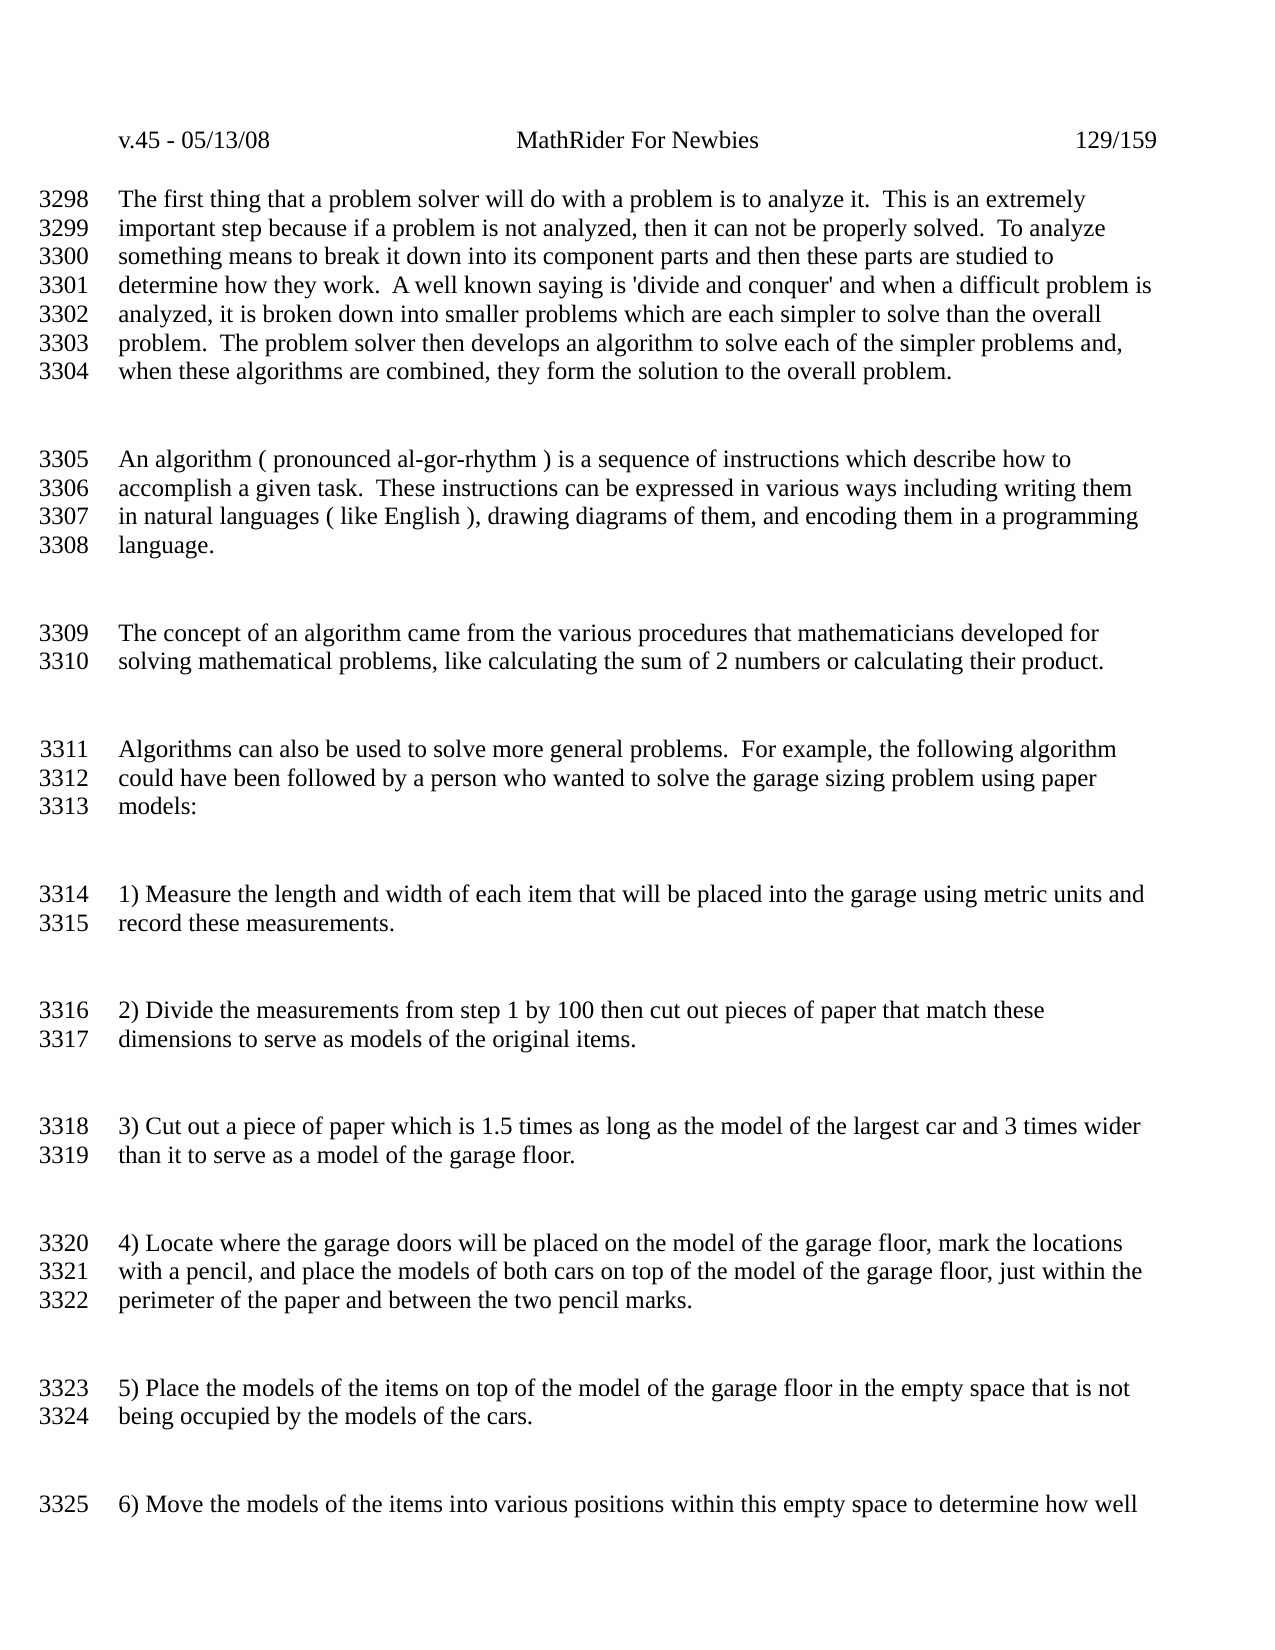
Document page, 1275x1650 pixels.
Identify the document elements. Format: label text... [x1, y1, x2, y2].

text An algorithm ( pronounced al-gor-rhythm ) is a sequence of instructions which describe how to accomplish a given task. These instructions can be expressed in various ways including writing them in natural languages ( like English ), drawing diagrams of them, and encoding them in a programming language. [118, 444, 1157, 559]
text 3) Cut out a piece of paper which is 1.5 times as long as the model of the largest car and 3 times wider than it to serve as a model of the garage floor. [118, 1111, 1157, 1169]
text 1) Measure the length and width of each item that will be placed into the garage using metric units and record these measurements. [118, 879, 1157, 936]
text The first thing that a problem solver will do with a problem is to analyze it. This is an extremely important step because if a problem is not analyzed, then it can not be properly solved. To analyze something means to break it down into its component parts and then these parts are studied to determine how they work. A well known saying is 'divide and conquer' and when a difficult problem is analyzed, it is broken down into smaller problems which are each simpler to solve than the overall problem. The problem solver then develops an algorithm to solve each of the simpler problems and, when these algorithms are combined, they form the solution to the overall problem. [118, 184, 1157, 385]
text 4) Locate where the garage doors will be placed on the model of the garage floor, mark the locations with a pencil, and place the models of both cars on top of the model of the garage floor, just within the perimeter of the paper and between the two pencil marks. [118, 1228, 1157, 1314]
text 5) Place the models of the items on top of the model of the garage floor in the empty space that is not being occupied by the models of the cars. [118, 1373, 1157, 1430]
text 6) Move the models of the items into various positions within this empty space to determine how well [118, 1489, 1157, 1518]
text 2) Divide the measurements from step 1 by 100 then cut out pieces of paper that match these dimensions to serve as models of the original items. [118, 995, 1157, 1053]
text Algorithms can also be used to solve more general problems. For example, the following algorithm could have been followed by a person who wanted to solve the garage sizing problem using paper models: [118, 734, 1157, 820]
text The concept of an algorithm came from the various procedures that mathematicians developed for solving mathematical problems, like calculating the sum of 2 numbers or calculating their product. [118, 618, 1157, 675]
